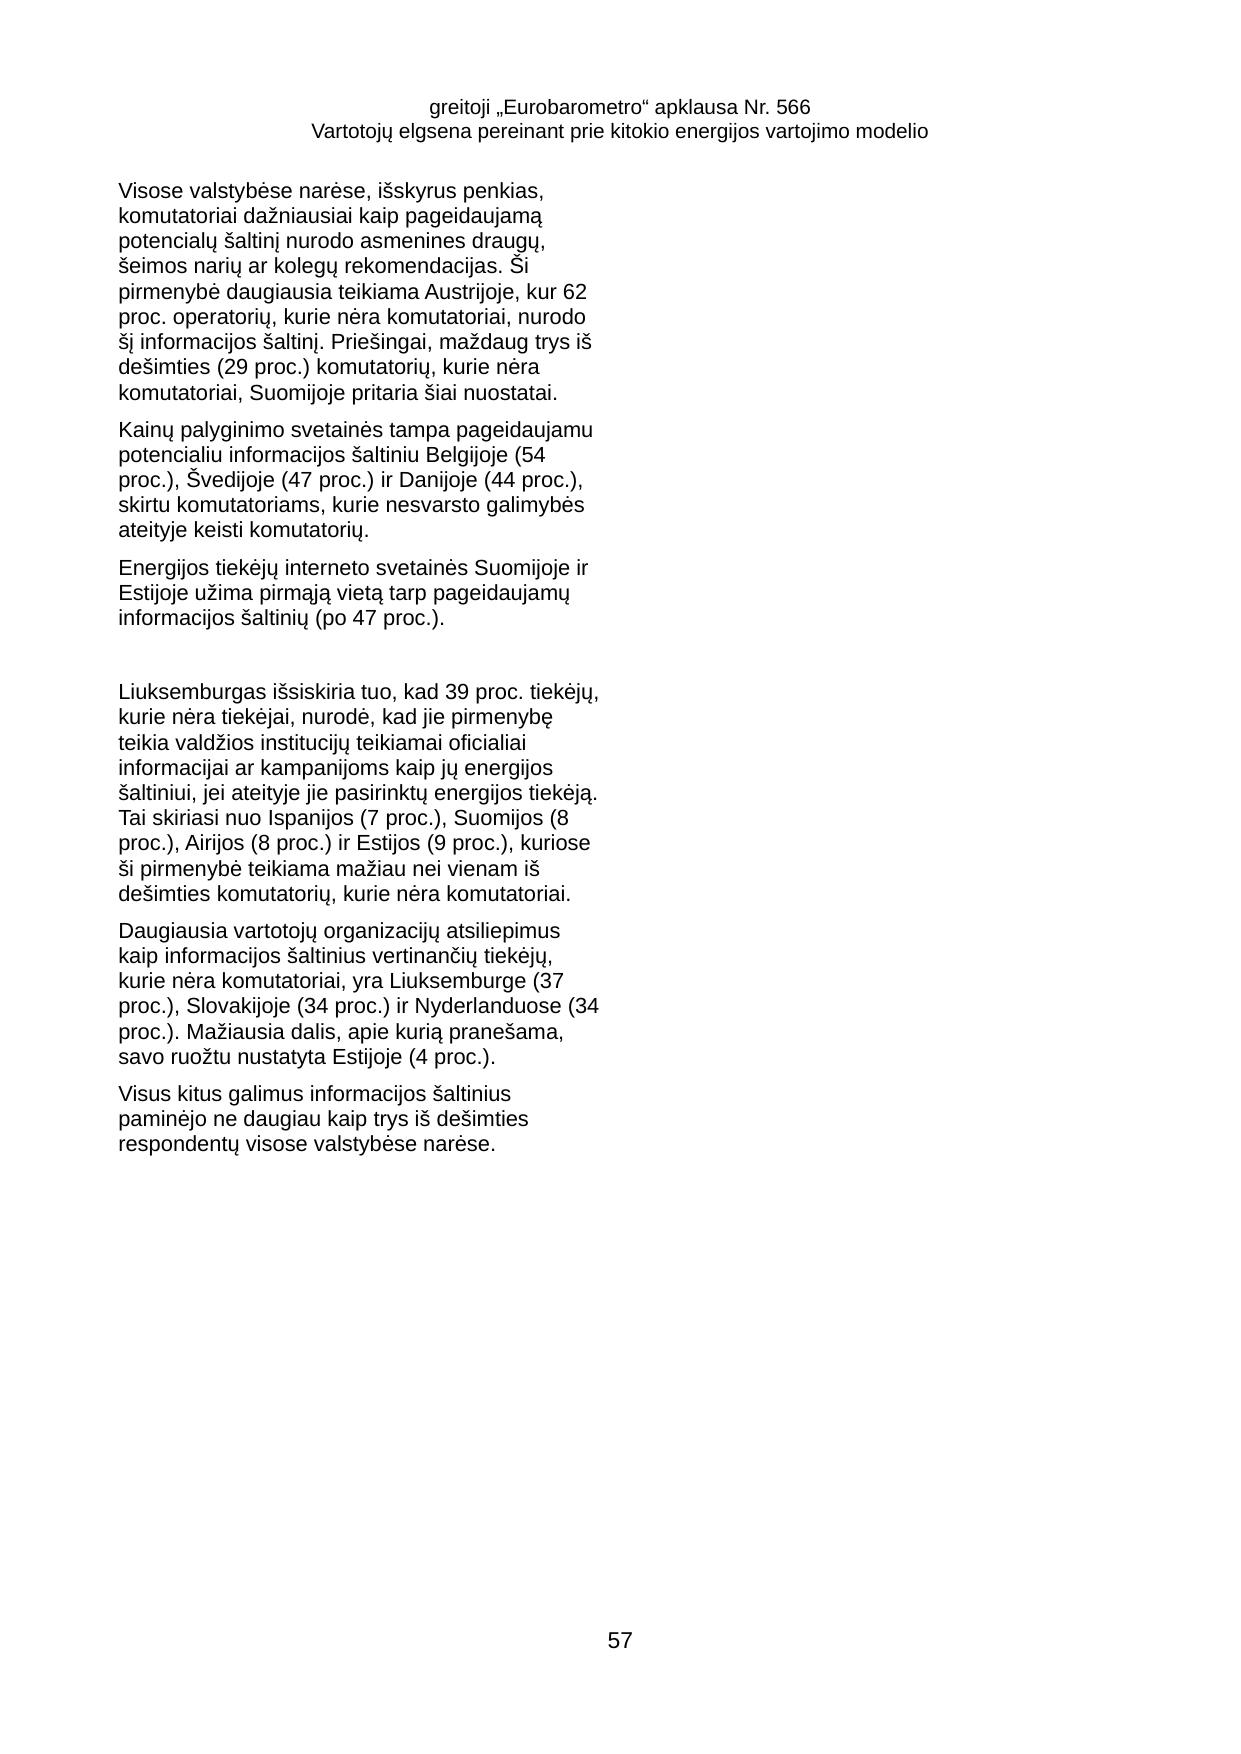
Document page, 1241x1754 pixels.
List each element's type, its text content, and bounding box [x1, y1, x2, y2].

text Visus kitus galimus informacijos šaltinius paminėjo ne daugiau kaip trys iš dešimties respondentų visose valstybėse narėse. [118, 1081, 605, 1157]
text Daugiausia vartotojų organizacijų atsiliepimus kaip informacijos šaltinius vertinančių tiekėjų, kurie nėra komutatoriai, yra Liuksemburge (37 proc.), Slovakijoje (34 proc.) ir Nyderlanduose (34 proc.). Mažiausia dalis, apie kurią pranešama, savo ruožtu nustatyta Estijoje (4 proc.). [118, 918, 605, 1069]
text Kainų palyginimo svetainės tampa pageidaujamu potencialiu informacijos šaltiniu Belgijoje (54 proc.), Švedijoje (47 proc.) ir Danijoje (44 proc.), skirtu komutatoriams, kurie nesvarsto galimybės ateityje keisti komutatorių. [118, 417, 605, 543]
text Visose valstybėse narėse, išskyrus penkias, komutatoriai dažniausiai kaip pageidaujamą potencialų šaltinį nurodo asmenines draugų, šeimos narių ar kolegų rekomendacijas. Ši pirmenybė daugiausia teikiama Austrijoje, kur 62 proc. operatorių, kurie nėra komutatoriai, nurodo šį informacijos šaltinį. Priešingai, maždaug trys iš dešimties (29 proc.) komutatorių, kurie nėra komutatoriai, Suomijoje pritaria šiai nuostatai. [118, 178, 605, 405]
text Energijos tiekėjų interneto svetainės Suomijoje ir Estijoje užima pirmąją vietą tarp pageidaujamų informacijos šaltinių (po 47 proc.). [118, 554, 605, 630]
text Liuksemburgas išsiskiria tuo, kad 39 proc. tiekėjų, kurie nėra tiekėjai, nurodė, kad jie pirmenybę teikia valdžios institucijų teikiamai oficialiai informacijai ar kampanijoms kaip jų energijos šaltiniui, jei ateityje jie pasirinktų energijos tiekėją. Tai skiriasi nuo Ispanijos (7 proc.), Suomijos (8 proc.), Airijos (8 proc.) ir Estijos (9 proc.), kuriose ši pirmenybė teikiama mažiau nei vienam iš dešimties komutatorių, kurie nėra komutatoriai. [118, 679, 605, 906]
